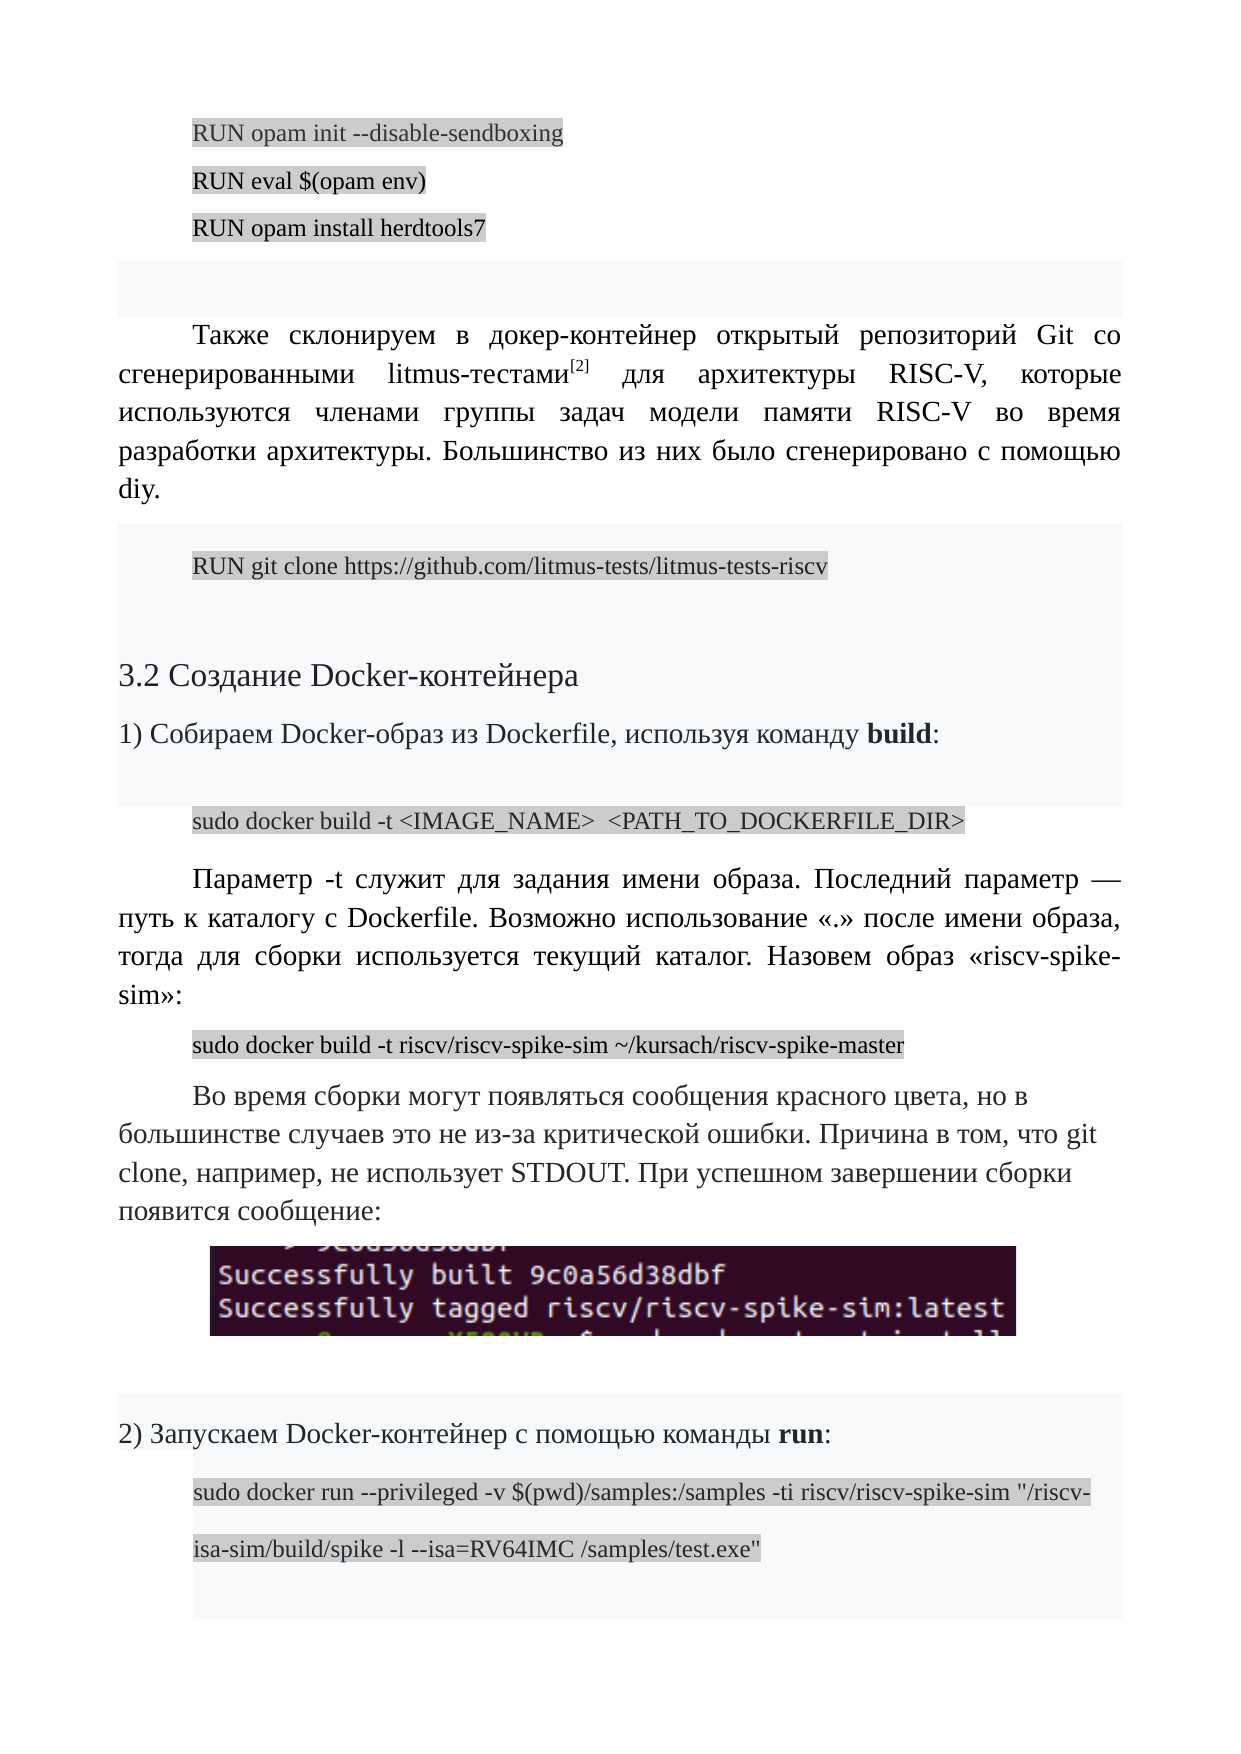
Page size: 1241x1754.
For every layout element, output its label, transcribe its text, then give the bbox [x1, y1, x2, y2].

text RUN eval $(opam env) [118, 166, 1122, 194]
text Во время сборки могут появляться сообщения красного цвета, но в большинстве случаев это не из-за критической ошибки. Причина в том, что git clone, например, не использует STDOUT. При успешном завершении сборки появится сообщение: [118, 1078, 1122, 1227]
text 1) Собираем Docker-образ из Dockerfile, используя команду build: [118, 693, 1122, 749]
text Параметр -t служит для задания имени образа. Последний параметр — путь к каталогу с Dockerfile. Возможно использование «.» после имени образа, тогда для сборки используется текущий каталог. Назовем образ «riscv-spike-sim»: [118, 861, 1122, 1011]
picture [209, 1246, 1017, 1336]
text 3.2 Создание Docker-контейнера [118, 637, 1122, 693]
text sudo docker build -t <IMAGE_NAME> <PATH_TO_DOCKERFILE_DIR> [118, 806, 1122, 834]
text 2) Запускаем Docker-контейнер с помощью команды run: [118, 1394, 1122, 1450]
text sudo docker build -t riscv/riscv-spike-sim ~/kursach/riscv-spike-master [118, 1030, 1122, 1059]
text RUN opam install herdtools7 [118, 213, 1122, 242]
text RUN git clone https://github.com/litmus-tests/litmus-tests-riscv [118, 524, 1122, 581]
text RUN opam init --disable-sendboxing [118, 118, 1122, 147]
text sudo docker run --privileged -v $(pwd)/samples:/samples -ti riscv/riscv-spike-sim "/riscv-isa-sim/build/spike -l --isa=RV64IMC /samples/test.exe" [193, 1450, 1122, 1562]
text Также склонируем в докер-контейнер открытый репозиторий Git со сгенерированными litmus-тестами[2] для архитектуры RISC-V, которые используются членами группы задач модели памяти RISC-V во время разработки архитектуры. Большинство из них было сгенерировано с помощью diy. [118, 317, 1122, 505]
